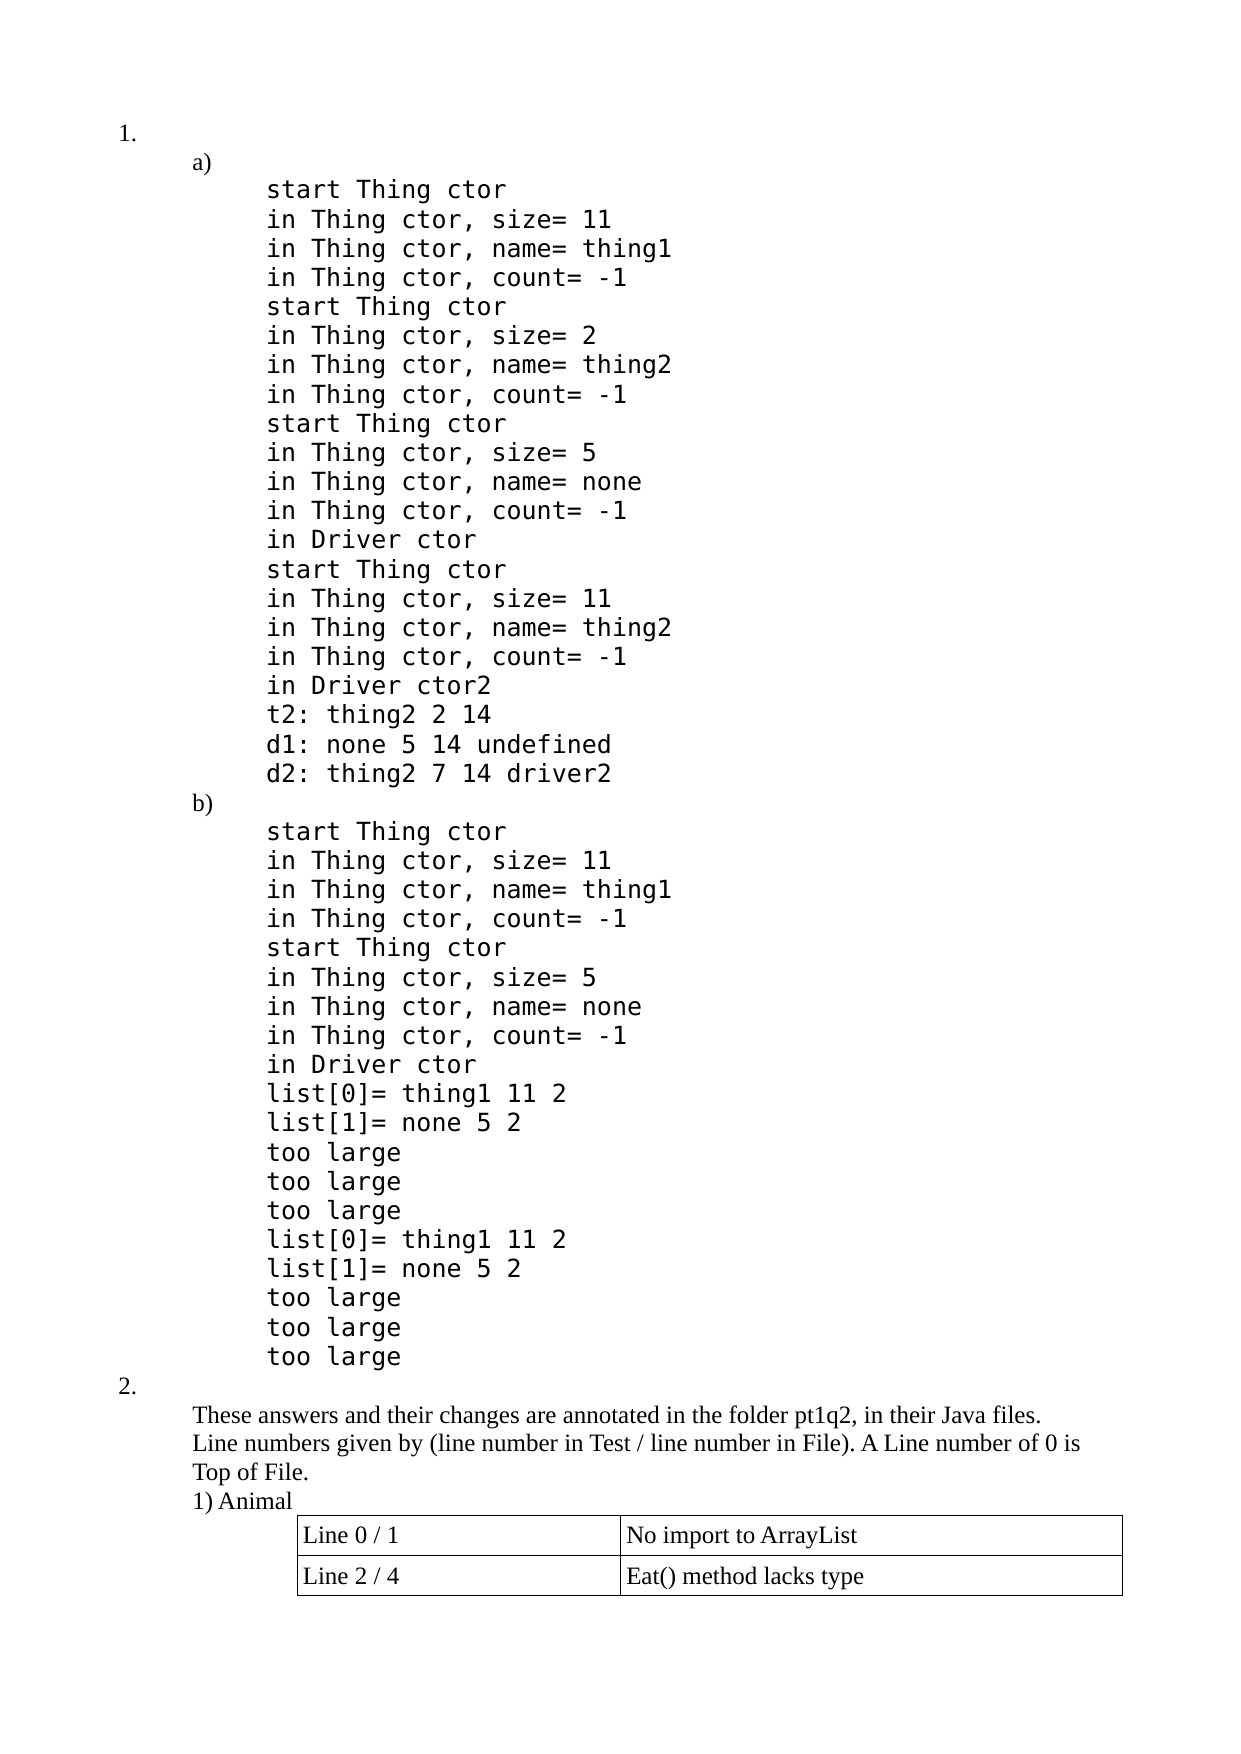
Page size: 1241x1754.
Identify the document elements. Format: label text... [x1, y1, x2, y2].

table_cell Line 2 / 4 [298, 1556, 620, 1595]
table_header Line 0 / 1 [298, 1516, 620, 1555]
text 1. [118, 118, 1122, 147]
text in Thing ctor, name= thing1 [118, 234, 1122, 263]
text too large [118, 1313, 1122, 1342]
text list[1]= none 5 2 [118, 1254, 1122, 1283]
text in Thing ctor, size= 11 [118, 584, 1122, 613]
text in Thing ctor, name= none [118, 467, 1122, 496]
text list[0]= thing1 11 2 [118, 1079, 1122, 1108]
text d1: none 5 14 undefined [118, 730, 1122, 759]
text Line numbers given by (line number in Test / line number in File). A Line number of 0 is Top of File. [118, 1428, 1122, 1486]
text in Thing ctor, size= 11 [118, 846, 1122, 875]
text in Thing ctor, size= 5 [118, 438, 1122, 467]
text start Thing ctor [118, 555, 1122, 584]
table_header No import to ArrayList [621, 1516, 1122, 1555]
text too large [118, 1283, 1122, 1313]
text b) [118, 788, 1122, 817]
text list[0]= thing1 11 2 [118, 1225, 1122, 1254]
text start Thing ctor [118, 176, 1122, 205]
text in Thing ctor, count= -1 [118, 380, 1122, 409]
table_cell Eat() method lacks type [621, 1556, 1122, 1595]
text in Thing ctor, size= 11 [118, 205, 1122, 234]
text in Thing ctor, size= 2 [118, 321, 1122, 351]
text in Thing ctor, count= -1 [118, 642, 1122, 671]
text too large [118, 1138, 1122, 1167]
text d2: thing2 7 14 driver2 [118, 759, 1122, 788]
text start Thing ctor [118, 933, 1122, 963]
text a) [118, 147, 1122, 176]
text too large [118, 1196, 1122, 1225]
text start Thing ctor [118, 409, 1122, 438]
text in Driver ctor [118, 1050, 1122, 1079]
text in Thing ctor, name= thing1 [118, 875, 1122, 904]
text list[1]= none 5 2 [118, 1108, 1122, 1138]
text 1) Animal [118, 1486, 1122, 1515]
text in Thing ctor, name= thing2 [118, 351, 1122, 380]
text in Thing ctor, count= -1 [118, 1021, 1122, 1050]
text in Driver ctor [118, 526, 1122, 555]
text in Thing ctor, count= -1 [118, 263, 1122, 292]
text in Thing ctor, size= 5 [118, 963, 1122, 992]
text in Driver ctor2 [118, 671, 1122, 701]
text in Thing ctor, name= thing2 [118, 613, 1122, 642]
text in Thing ctor, count= -1 [118, 496, 1122, 526]
text 2. [118, 1371, 1122, 1400]
text too large [118, 1342, 1122, 1371]
text too large [118, 1167, 1122, 1196]
text start Thing ctor [118, 817, 1122, 846]
text These answers and their changes are annotated in the folder pt1q2, in their Java files. [118, 1400, 1122, 1428]
text start Thing ctor [118, 292, 1122, 321]
text in Thing ctor, name= none [118, 992, 1122, 1021]
text t2: thing2 2 14 [118, 701, 1122, 730]
text in Thing ctor, count= -1 [118, 904, 1122, 933]
